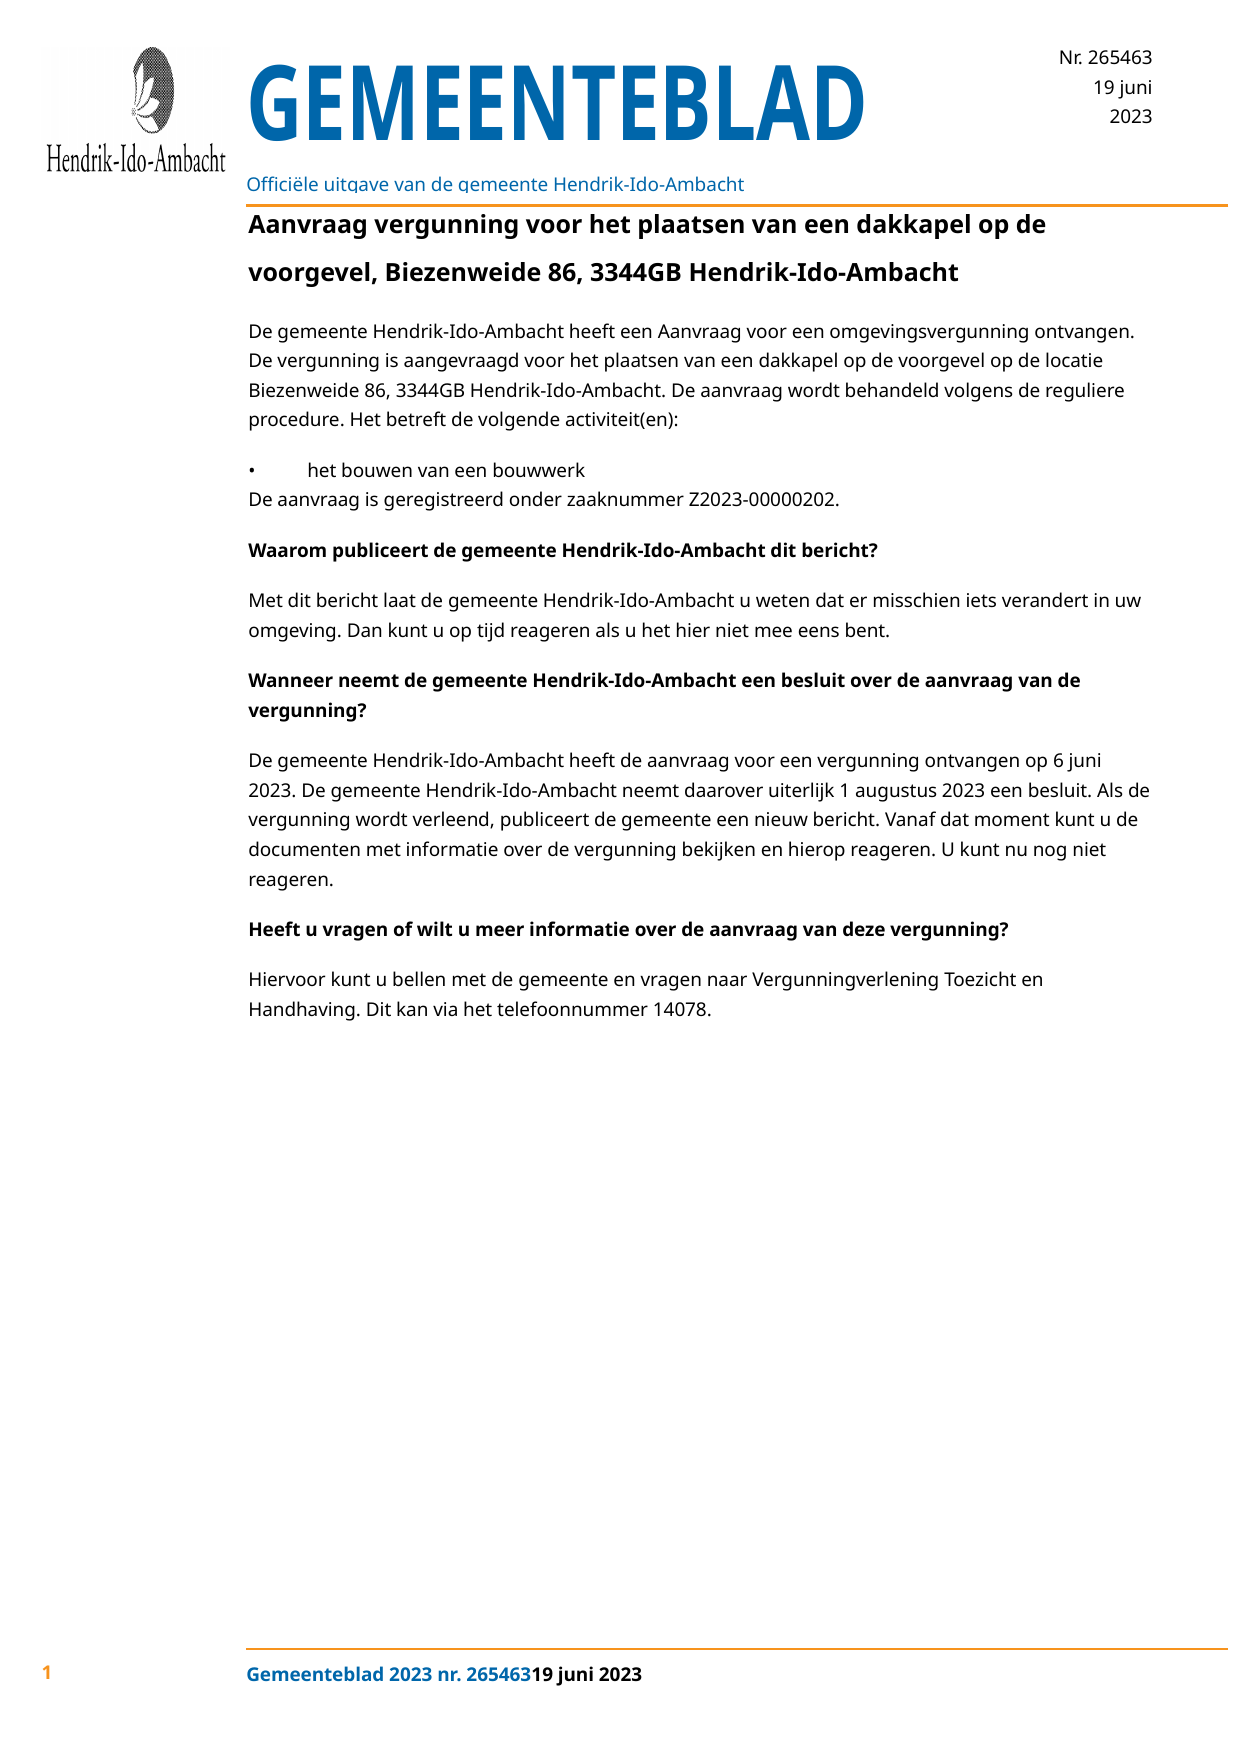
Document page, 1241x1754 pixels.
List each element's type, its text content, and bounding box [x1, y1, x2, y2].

text Met dit bericht laat de gemeente Hendrik-Ido-Ambacht u weten dat er misschien iets verandert in uw omgeving. Dan kunt u op tijd reageren als u het hier niet mee eens bent. [248, 587, 1152, 643]
text De gemeente Hendrik-Ido-Ambacht heeft een Aanvraag voor een omgevingsvergunning ontvangen. De vergunning is aangevraagd voor het plaatsen van een dakkapel op de voorgevel op de locatie Biezenweide 86, 3344GB Hendrik-Ido-Ambacht. De aanvraag wordt behandeld volgens de reguliere procedure. Het betreft de volgende activiteit(en): [248, 318, 1152, 432]
list het bouwen van een bouwwerk [248, 457, 1152, 483]
text Aanvraag vergunning voor het plaatsen van een dakkapel op de voorgevel, Biezenweide 86, 3344GB Hendrik-Ido-Ambacht [248, 207, 1152, 288]
text Wanneer neemt de gemeente Hendrik-Ido-Ambacht een besluit over de aanvraag van de vergunning? [248, 667, 1152, 723]
text Hiervoor kunt u bellen met de gemeente en vragen naar Vergunningverlening Toezicht en Handhaving. Dit kan via het telefoonnummer 14078. [248, 967, 1152, 1022]
text De aanvraag is geregistreerd onder zaaknummer Z2023-00000202. [248, 487, 1152, 512]
text De gemeente Hendrik-Ido-Ambacht heeft de aanvraag voor een vergunning ontvangen op 6 juni 2023. De gemeente Hendrik-Ido-Ambacht neemt daarover uiterlijk 1 augustus 2023 een besluit. Als de vergunning wordt verleend, publiceert de gemeente een nieuw bericht. Vanaf dat moment kunt u de documenten met informatie over de vergunning bekijken en hierop reageren. U kunt nu nog niet reageren. [248, 747, 1152, 892]
picture [41, 47, 231, 172]
text Waarom publiceert de gemeente Hendrik-Ido-Ambacht dit bericht? [248, 537, 1152, 563]
text Heeft u vragen of wilt u meer informatie over de aanvraag van deze vergunning? [248, 916, 1152, 942]
